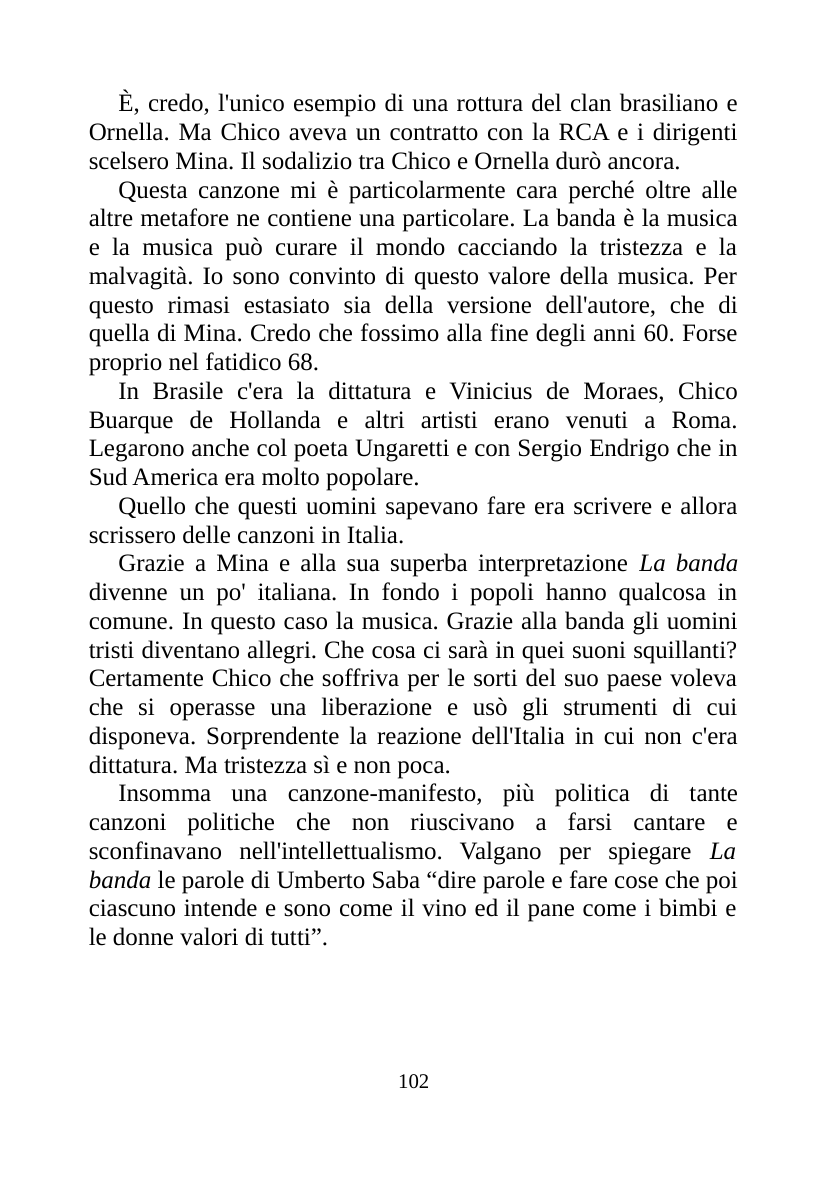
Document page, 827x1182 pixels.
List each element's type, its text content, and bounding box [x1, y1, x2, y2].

text È, credo, l'unico esempio di una rottura del clan brasiliano e Ornella. Ma Chico aveva un contratto con la RCA e i dirigenti scelsero Mina. Il sodalizio tra Chico e Ornella durò ancora. [88, 88, 738, 175]
text Insomma una canzone-manifesto, più politica di tante canzoni politiche che non riuscivano a farsi cantare e sconfinavano nell'intellettualismo. Valgano per spiegare La banda le parole di Umberto Saba “dire parole e fare cose che poi ciascuno intende e sono come il vino ed il pane come i bimbi e le donne valori di tutti”. [88, 778, 738, 951]
text Grazie a Mina e alla sua superba interpretazione La banda divenne un po' italiana. In fondo i popoli hanno qualcosa in comune. In questo caso la musica. Grazie alla banda gli uomini tristi diventano allegri. Che cosa ci sarà in quei suoni squillanti?Certamente Chico che soffriva per le sorti del suo paese voleva che si operasse una liberazione e usò gli strumenti di cui disponeva. Sorprendente la reazione dell'Italia in cui non c'era dittatura. Ma tristezza sì e non poca. [88, 548, 738, 778]
text Questa canzone mi è particolarmente cara perché oltre alle altre metafore ne contiene una particolare. La banda è la musica e la musica può curare il mondo cacciando la tristezza e la malvagità. Io sono convinto di questo valore della musica. Per questo rimasi estasiato sia della versione dell'autore, che di quella di Mina. Credo che fossimo alla fine degli anni 60. Forse proprio nel fatidico 68. [88, 175, 738, 376]
text In Brasile c'era la dittatura e Vinicius de Moraes, Chico Buarque de Hollanda e altri artisti erano venuti a Roma. Legarono anche col poeta Ungaretti e con Sergio Endrigo che in Sud America era molto popolare. [88, 376, 738, 491]
text Quello che questi uomini sapevano fare era scrivere e allora scrissero delle canzoni in Italia. [88, 491, 738, 548]
